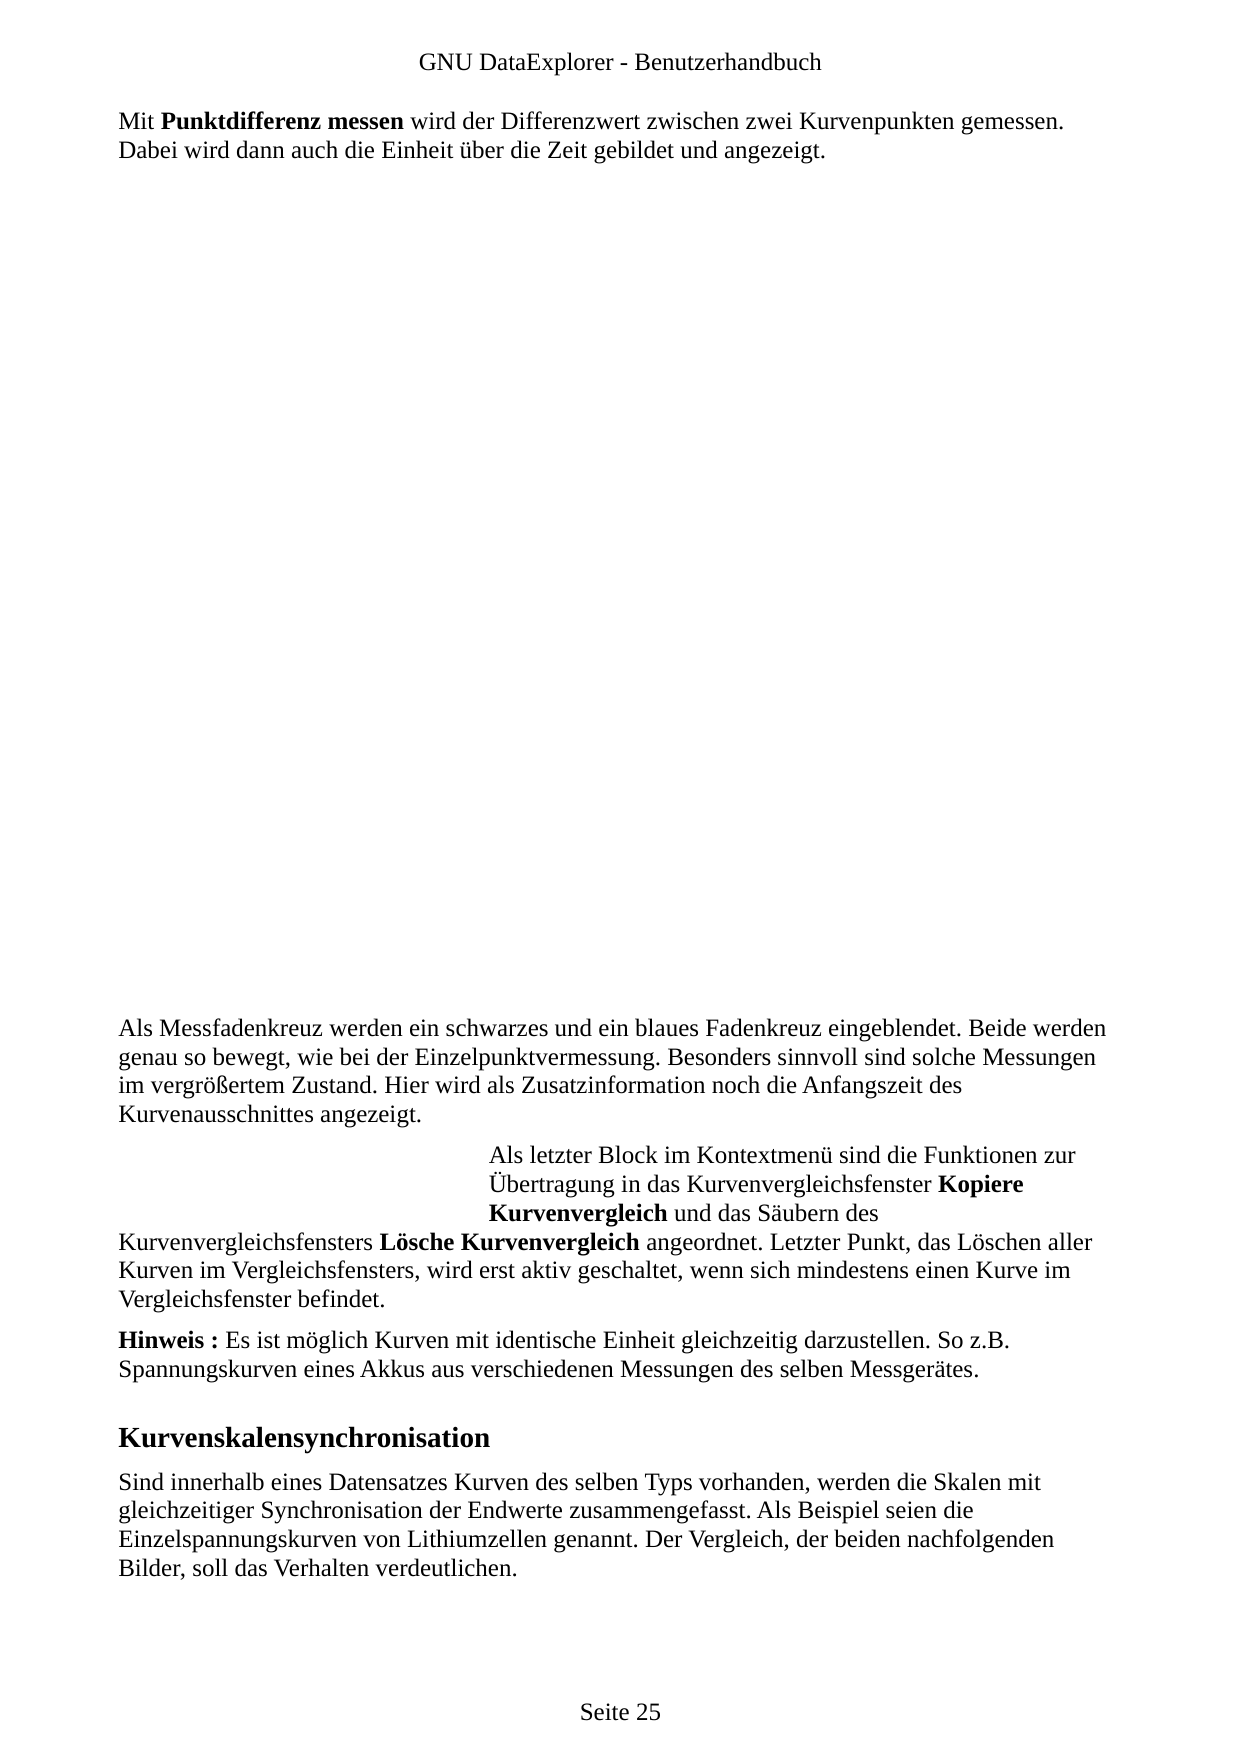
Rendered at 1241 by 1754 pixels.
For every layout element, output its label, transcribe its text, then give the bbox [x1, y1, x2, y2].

text Als Messfadenkreuz werden ein schwarzes und ein blaues Fadenkreuz eingeblendet. Beide werden genau so bewegt, wie bei der Einzelpunktvermessung. Besonders sinnvoll sind solche Messungen im vergrößertem Zustand. Hier wird als Zusatzinformation noch die Anfangszeit des Kurvenausschnittes angezeigt. [118, 1013, 1122, 1128]
text Mit Punktdifferenz messen wird der Differenzwert zwischen zwei Kurvenpunkten gemessen. Dabei wird dann auch die Einheit über die Zeit gebildet und angezeigt. [118, 106, 1122, 164]
text Sind innerhalb eines Datensatzes Kurven des selben Typs vorhanden, werden die Skalen mit gleichzeitiger Synchronisation der Endwerte zusammengefasst. Als Beispiel seien die Einzelspannungskurven von Lithiumzellen genannt. Der Vergleich, der beiden nachfolgenden Bilder, soll das Verhalten verdeutlichen. [118, 1467, 1122, 1582]
subtitle Kurvenskalensynchronisation [118, 1421, 1122, 1454]
text Als letzter Block im Kontextmenü sind die Funktionen zur Übertragung in das Kurvenvergleichsfenster Kopiere Kurvenvergleich und das Säubern des Kurvenvergleichsfensters Lösche Kurvenvergleich angeordnet. Letzter Punkt, das Löschen aller Kurven im Vergleichsfensters, wird erst aktiv geschaltet, wenn sich mindestens einen Kurve im Vergleichsfenster befindet. [118, 1141, 1122, 1313]
text Hinweis : Es ist möglich Kurven mit identische Einheit gleichzeitig darzustellen. So z.B. Spannungskurven eines Akkus aus verschiedenen Messungen des selben Messgerätes. [118, 1326, 1122, 1383]
